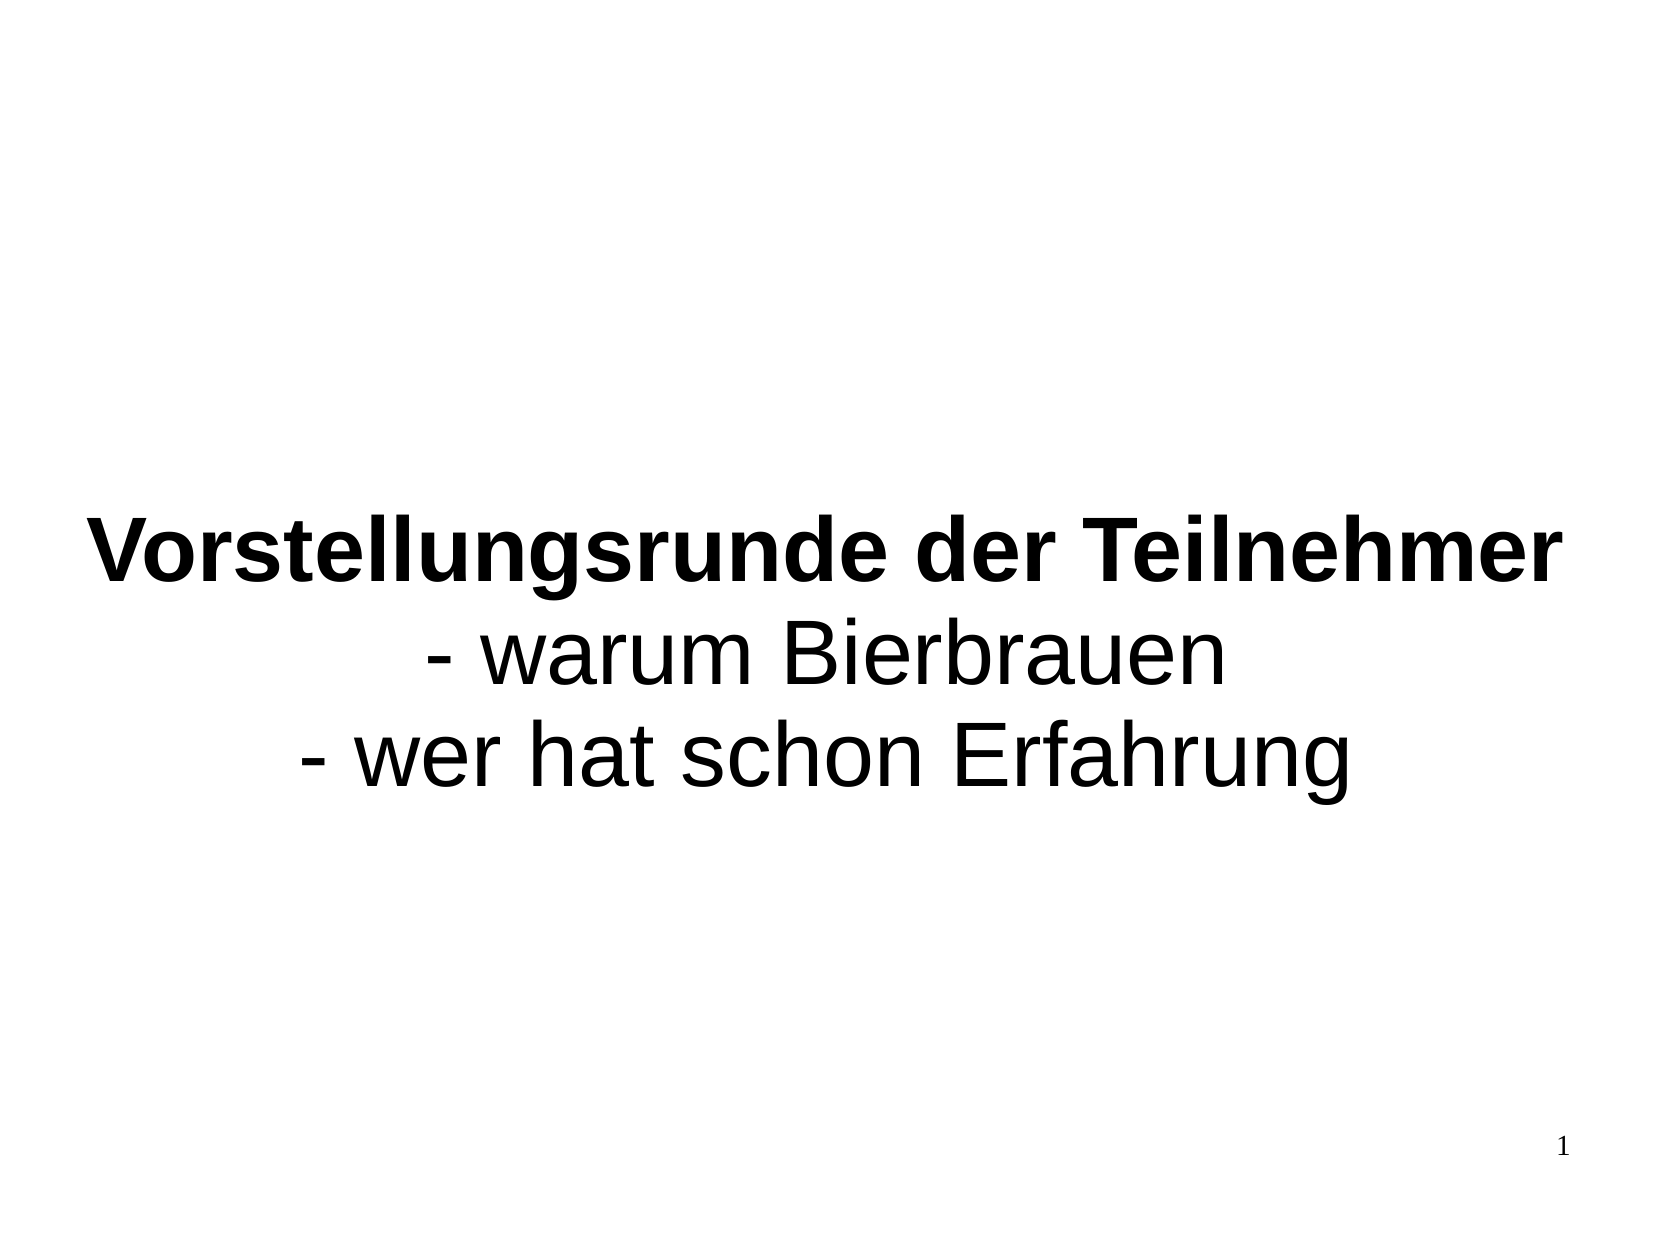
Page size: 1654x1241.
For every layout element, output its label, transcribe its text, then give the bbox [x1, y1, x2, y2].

title Vorstellungsrunde der Teilnehmer - warum Bierbrauen - wer hat schon Erfahrung [82, 498, 1571, 807]
